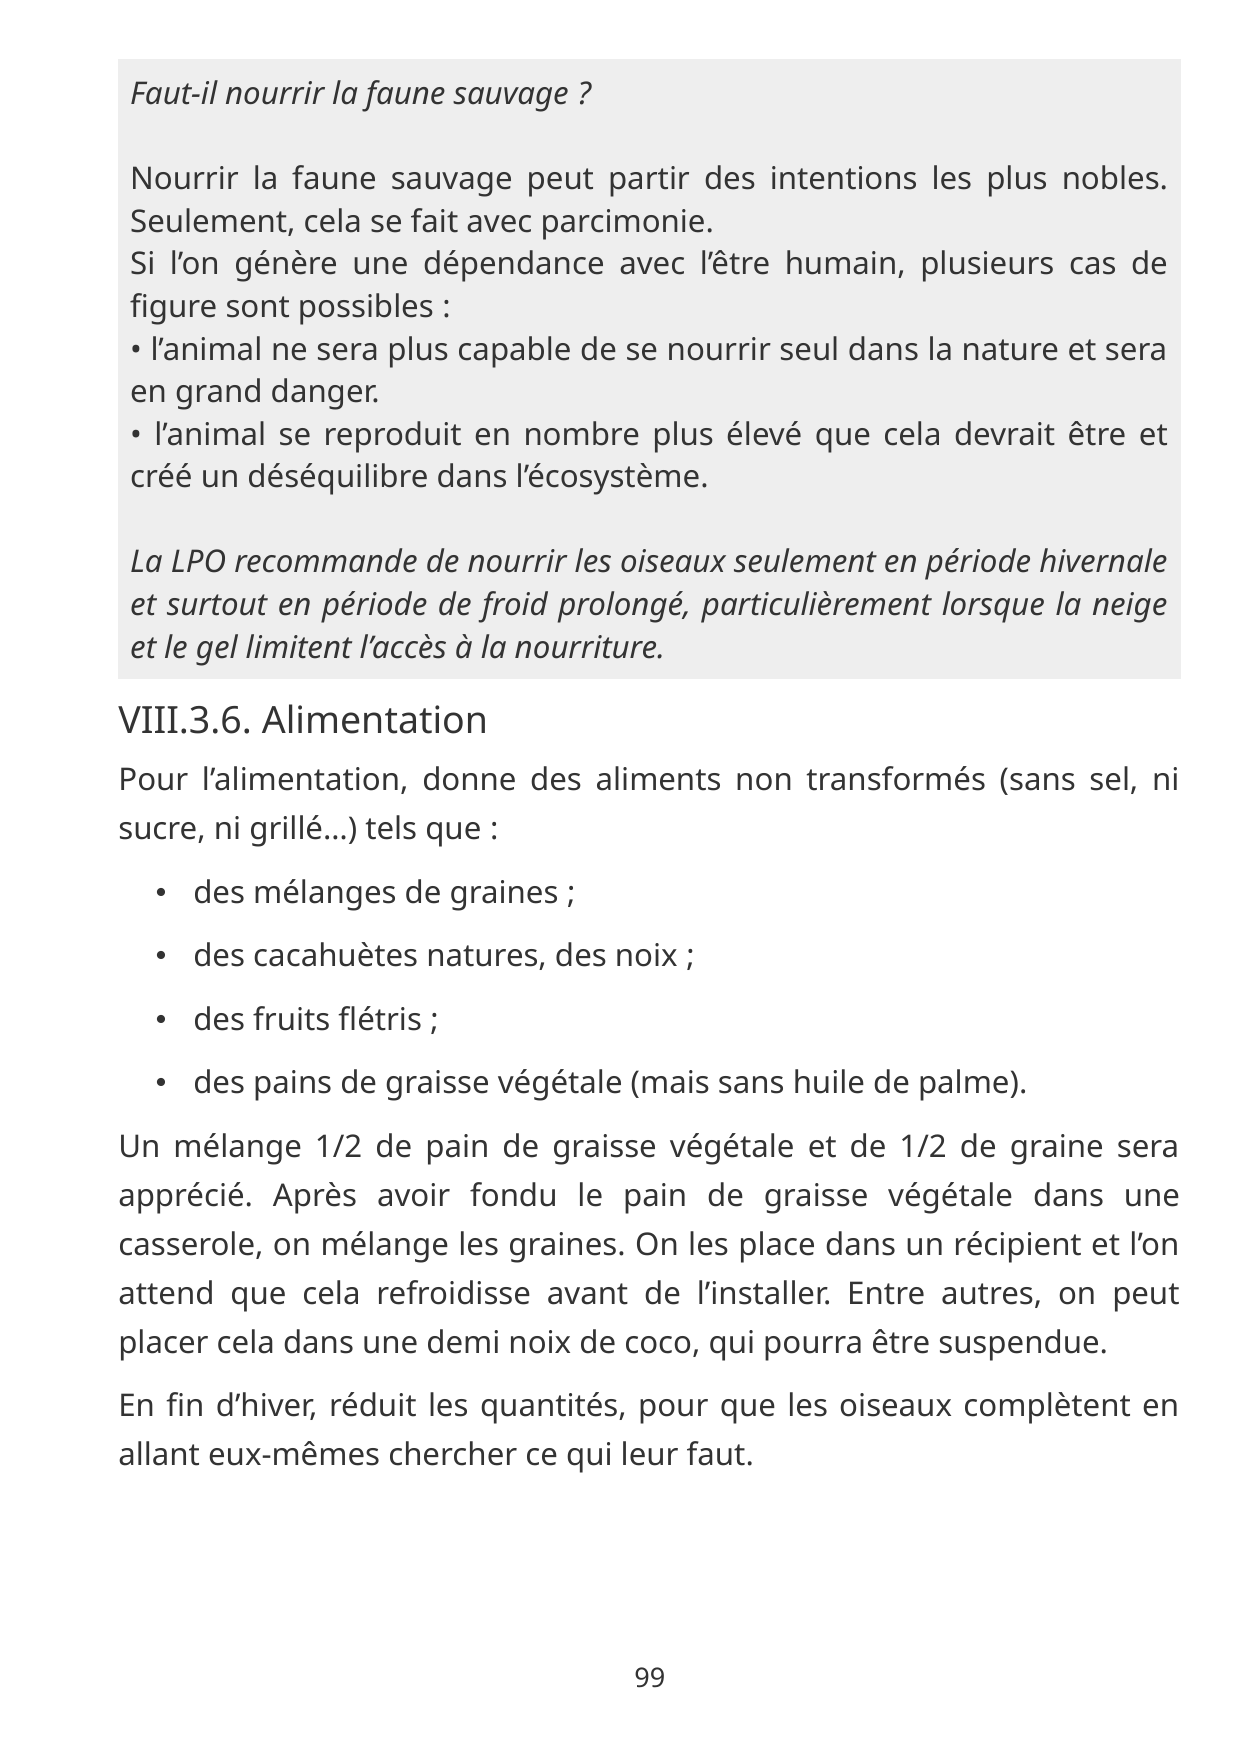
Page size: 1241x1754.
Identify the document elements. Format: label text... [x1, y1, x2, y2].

list des mélanges de graines ; [156, 870, 1181, 912]
text Pour l’alimentation, donne des aliments non transformés (sans sel, ni sucre, ni grillé…) tels que : [118, 757, 1181, 849]
text Si l’on génère une dépendance avec l’être humain, plusieurs cas de figure sont possibles : [118, 241, 1181, 326]
text En fin d’hiver, réduit les quantités, pour que les oiseaux complètent en allant eux-mêmes chercher ce qui leur faut. [118, 1383, 1181, 1475]
subtitle Alimentation [118, 694, 1181, 745]
text La LPO recommande de nourrir les oiseaux seulement en période hivernale et surtout en période de froid prolongé, particulièrement lorsque la neige et le gel limitent l’accès à la nourriture. [118, 539, 1181, 679]
text • l’animal se reproduit en nombre plus élevé que cela devrait être et créé un déséquilibre dans l’écosystème. [118, 412, 1181, 497]
list des cacahuètes natures, des noix ; [156, 933, 1181, 976]
list des pains de graisse végétale (mais sans huile de palme). [156, 1060, 1181, 1103]
list des fruits flétris ; [156, 997, 1181, 1039]
text Un mélange 1/2 de pain de graisse végétale et de 1/2 de graine sera apprécié. Après avoir fondu le pain de graisse végétale dans une casserole, on mélange les graines. On les place dans un récipient et l’on attend que cela refroidisse avant de l’installer. Entre autres, on peut placer cela dans une demi noix de coco, qui pourra être suspendue. [118, 1124, 1181, 1362]
text • l’animal ne sera plus capable de se nourrir seul dans la nature et sera en grand danger. [118, 326, 1181, 412]
text Nourrir la faune sauvage peut partir des intentions les plus nobles. Seulement, cela se fait avec parcimonie. [118, 156, 1181, 241]
text Faut-il nourrir la faune sauvage ? [118, 59, 1181, 113]
